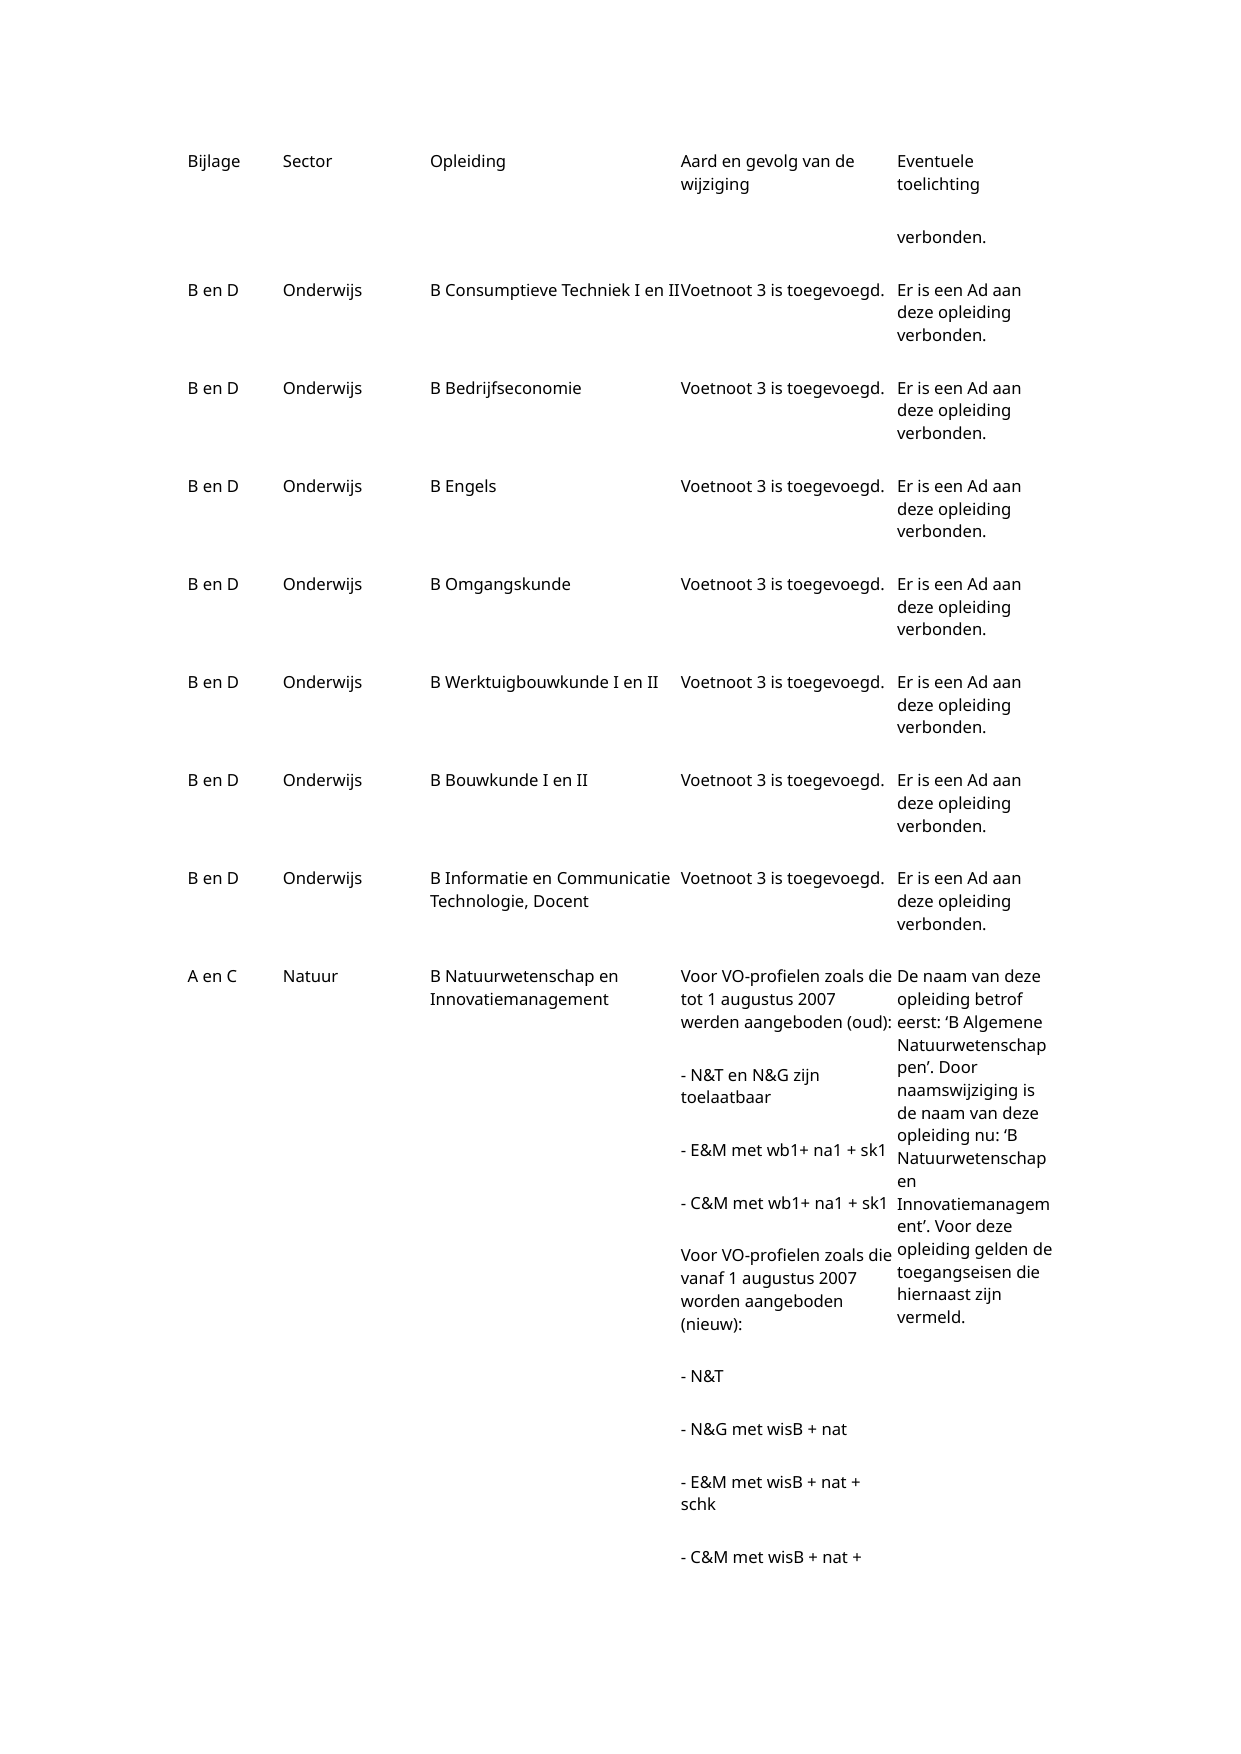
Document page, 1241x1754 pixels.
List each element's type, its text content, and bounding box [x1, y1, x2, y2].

table_cell B Bedrijfseconomie [430, 376, 681, 474]
table_cell Onderwijs [283, 573, 430, 671]
table_cell B en D [188, 769, 283, 867]
table_cell B en D [188, 474, 283, 572]
table_cell [430, 225, 681, 278]
table_cell B en D [188, 867, 283, 965]
table_cell Er is een Ad aan deze opleiding verbonden. [897, 474, 1053, 572]
table_cell Voetnoot 3 is toegevoegd. [681, 769, 897, 867]
table_cell Er is een Ad aan deze opleiding verbonden. [897, 376, 1053, 474]
table_cell Voor VO-profielen zoals die tot 1 augustus 2007 werden aangeboden (oud): - N&T en N&G zijn toelaatbaar - E&M met wb1+ na1 + sk1 - C&M met wb1+ na1 + sk1 Voor VO-profielen zoals die vanaf 1 augustus 2007 worden aangeboden (nieuw): - N&T - N&G met wisB + nat - E&M met wisB + nat + schk - C&M met wisB + nat + [681, 965, 897, 1568]
table_cell Onderwijs [283, 769, 430, 867]
table_cell Onderwijs [283, 376, 430, 474]
table_cell Voetnoot 3 is toegevoegd. [681, 474, 897, 572]
table_cell Voetnoot 3 is toegevoegd. [681, 867, 897, 965]
table_cell B en D [188, 573, 283, 671]
table_cell Onderwijs [283, 474, 430, 572]
table_header Eventuele toelichting [897, 150, 1053, 225]
table_cell Voetnoot 3 is toegevoegd. [681, 573, 897, 671]
table_cell B Werktuigbouwkunde I en II [430, 671, 681, 769]
table_cell A en C [188, 965, 283, 1568]
table_cell [283, 225, 430, 278]
table_cell B en D [188, 671, 283, 769]
table_cell B Bouwkunde I en II [430, 769, 681, 867]
table_cell [188, 225, 283, 278]
table_cell B en D [188, 278, 283, 376]
table_cell Natuur [283, 965, 430, 1568]
table_cell Onderwijs [283, 278, 430, 376]
table_cell Onderwijs [283, 671, 430, 769]
table_cell Er is een Ad aan deze opleiding verbonden. [897, 867, 1053, 965]
table_cell Er is een Ad aan deze opleiding verbonden. [897, 278, 1053, 376]
table_cell De naam van deze opleiding betrof eerst: ‘B Algemene Natuurwetenschappen’. Door naamswijziging is de naam van deze opleiding nu: ‘B Natuurwetenschap en Innovatiemanagement’. Voor deze opleiding gelden de toegangseisen die hiernaast zijn vermeld. [897, 965, 1053, 1568]
table_header Sector [283, 150, 430, 225]
table_header Bijlage [188, 150, 283, 225]
table_cell Onderwijs [283, 867, 430, 965]
table_cell B Natuurwetenschap en Innovatiemanagement [430, 965, 681, 1568]
table_cell Er is een Ad aan deze opleiding verbonden. [897, 573, 1053, 671]
table_cell B en D [188, 376, 283, 474]
table_cell verbonden. [897, 225, 1053, 278]
table_cell [681, 225, 897, 278]
table_cell B Omgangskunde [430, 573, 681, 671]
table_header Opleiding [430, 150, 681, 225]
table_cell B Engels [430, 474, 681, 572]
table_cell B Informatie en Communicatie Technologie, Docent [430, 867, 681, 965]
table_header Aard en gevolg van de wijziging [681, 150, 897, 225]
table_cell Voetnoot 3 is toegevoegd. [681, 278, 897, 376]
table_cell Er is een Ad aan deze opleiding verbonden. [897, 671, 1053, 769]
table_cell B Consumptieve Techniek I en II [430, 278, 681, 376]
table_cell Voetnoot 3 is toegevoegd. [681, 376, 897, 474]
table_cell Er is een Ad aan deze opleiding verbonden. [897, 769, 1053, 867]
table_cell Voetnoot 3 is toegevoegd. [681, 671, 897, 769]
